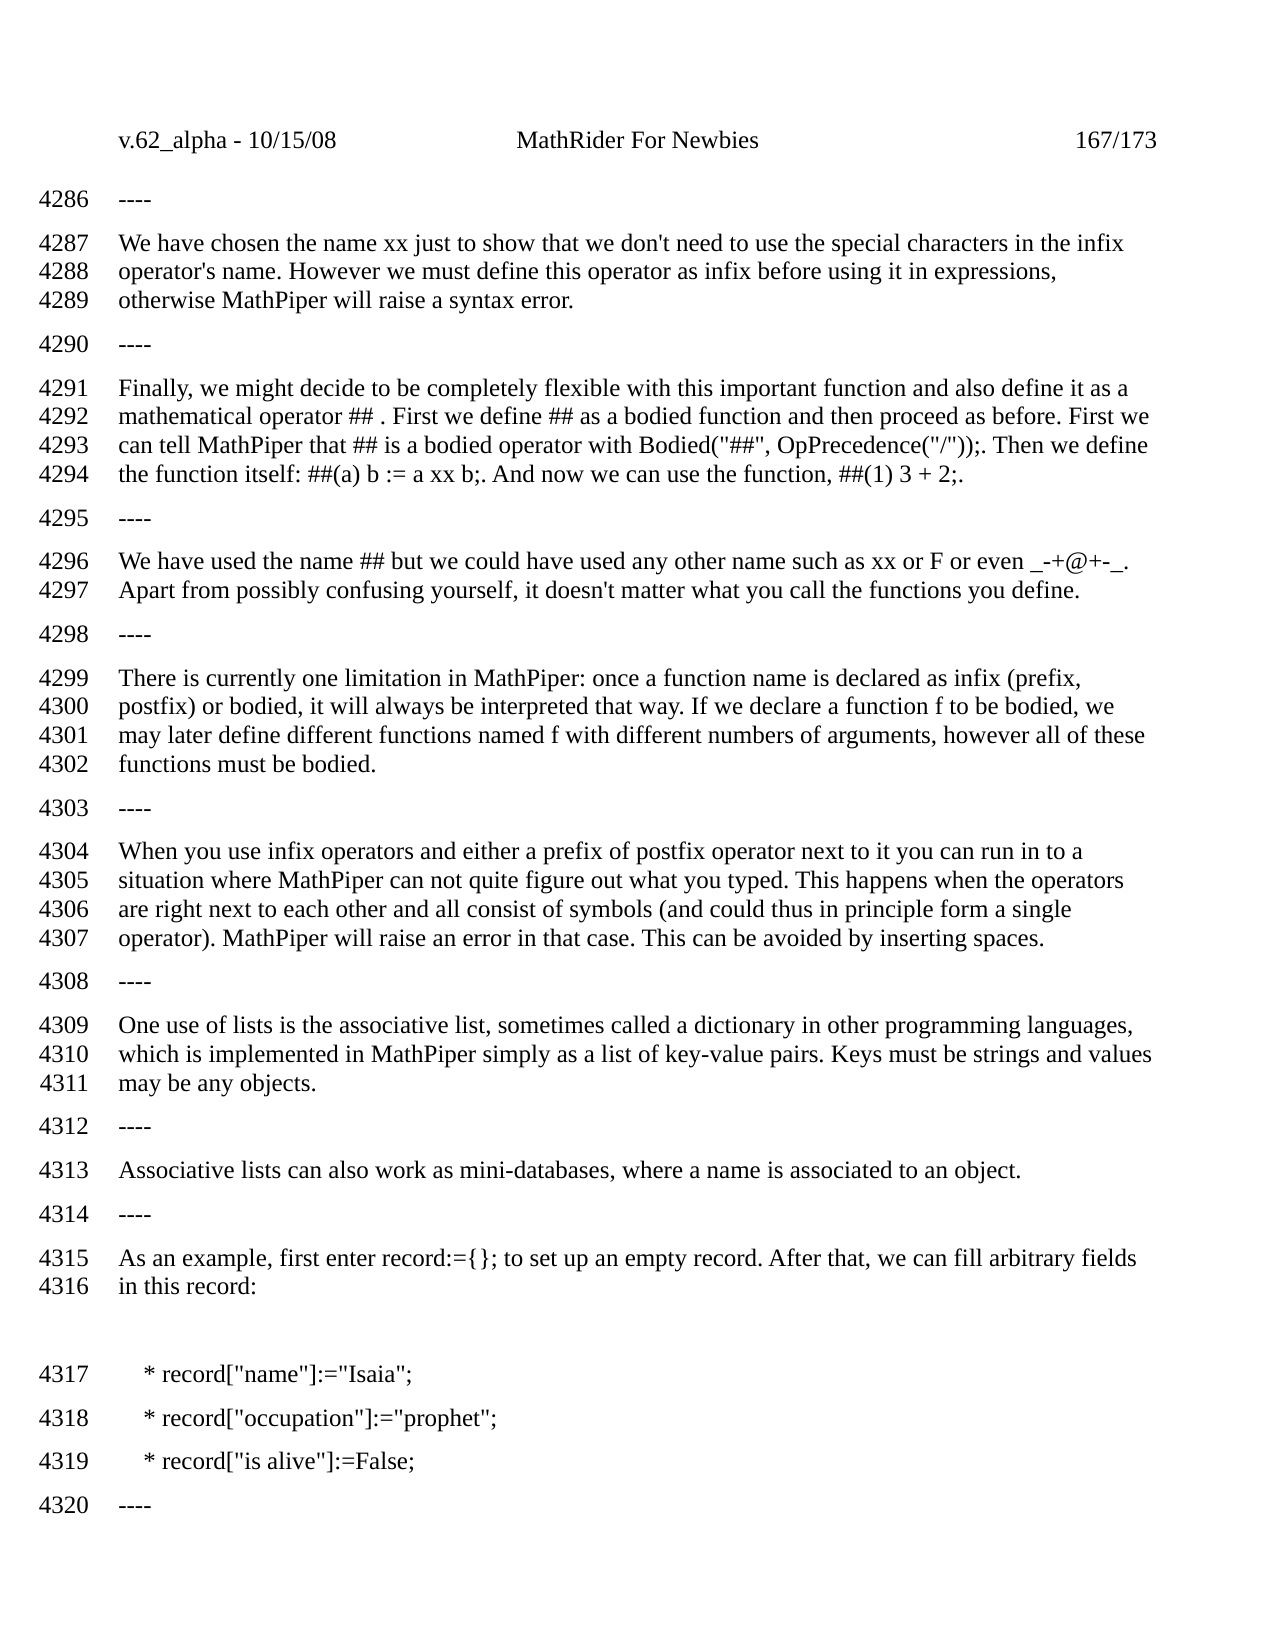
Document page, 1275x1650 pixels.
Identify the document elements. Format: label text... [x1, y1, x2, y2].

text We have chosen the name xx just to show that we don't need to use the special characters in the infix operator's name. However we must define this operator as infix before using it in expressions, otherwise MathPiper will raise a syntax error. [118, 228, 1157, 314]
text * record["is alive"]:=False; [118, 1446, 1157, 1475]
text Finally, we might decide to be completely flexible with this important function and also define it as a mathematical operator ## . First we define ## as a bodied function and then proceed as before. First we can tell MathPiper that ## is a bodied operator with Bodied("##", OpPrecedence("/"));. Then we define the function itself: ##(a) b := a xx b;. And now we can use the function, ##(1) 3 + 2;. [118, 373, 1157, 488]
text There is currently one limitation in MathPiper: once a function name is declared as infix (prefix, postfix) or bodied, it will always be interpreted that way. If we declare a function f to be bodied, we may later define different functions named f with different numbers of arguments, however all of these functions must be bodied. [118, 663, 1157, 778]
text ---- [118, 966, 1157, 995]
text ---- [118, 793, 1157, 821]
text * record["occupation"]:="prophet"; [118, 1403, 1157, 1431]
text * record["name"]:="Isaia"; [118, 1359, 1157, 1388]
text We have used the name ## but we could have used any other name such as xx or F or even _-+@+-_. Apart from possibly confusing yourself, it doesn't matter what you call the functions you define. [118, 546, 1157, 604]
text ---- [118, 619, 1157, 648]
text ---- [118, 1111, 1157, 1140]
text ---- [118, 329, 1157, 358]
text One use of lists is the associative list, sometimes called a dictionary in other programming languages, which is implemented in MathPiper simply as a list of key-value pairs. Keys must be strings and values may be any objects. [118, 1010, 1157, 1096]
text Associative lists can also work as mini-databases, where a name is associated to an object. [118, 1155, 1157, 1184]
text As an example, first enter record:={}; to set up an empty record. After that, we can fill arbitrary fields in this record: [118, 1243, 1157, 1300]
text ---- [118, 1199, 1157, 1228]
text When you use infix operators and either a prefix of postfix operator next to it you can run in to a situation where MathPiper can not quite figure out what you typed. This happens when the operators are right next to each other and all consist of symbols (and could thus in principle form a single operator). MathPiper will raise an error in that case. This can be avoided by inserting spaces. [118, 836, 1157, 951]
text ---- [118, 184, 1157, 213]
text ---- [118, 503, 1157, 531]
text ---- [118, 1490, 1157, 1519]
